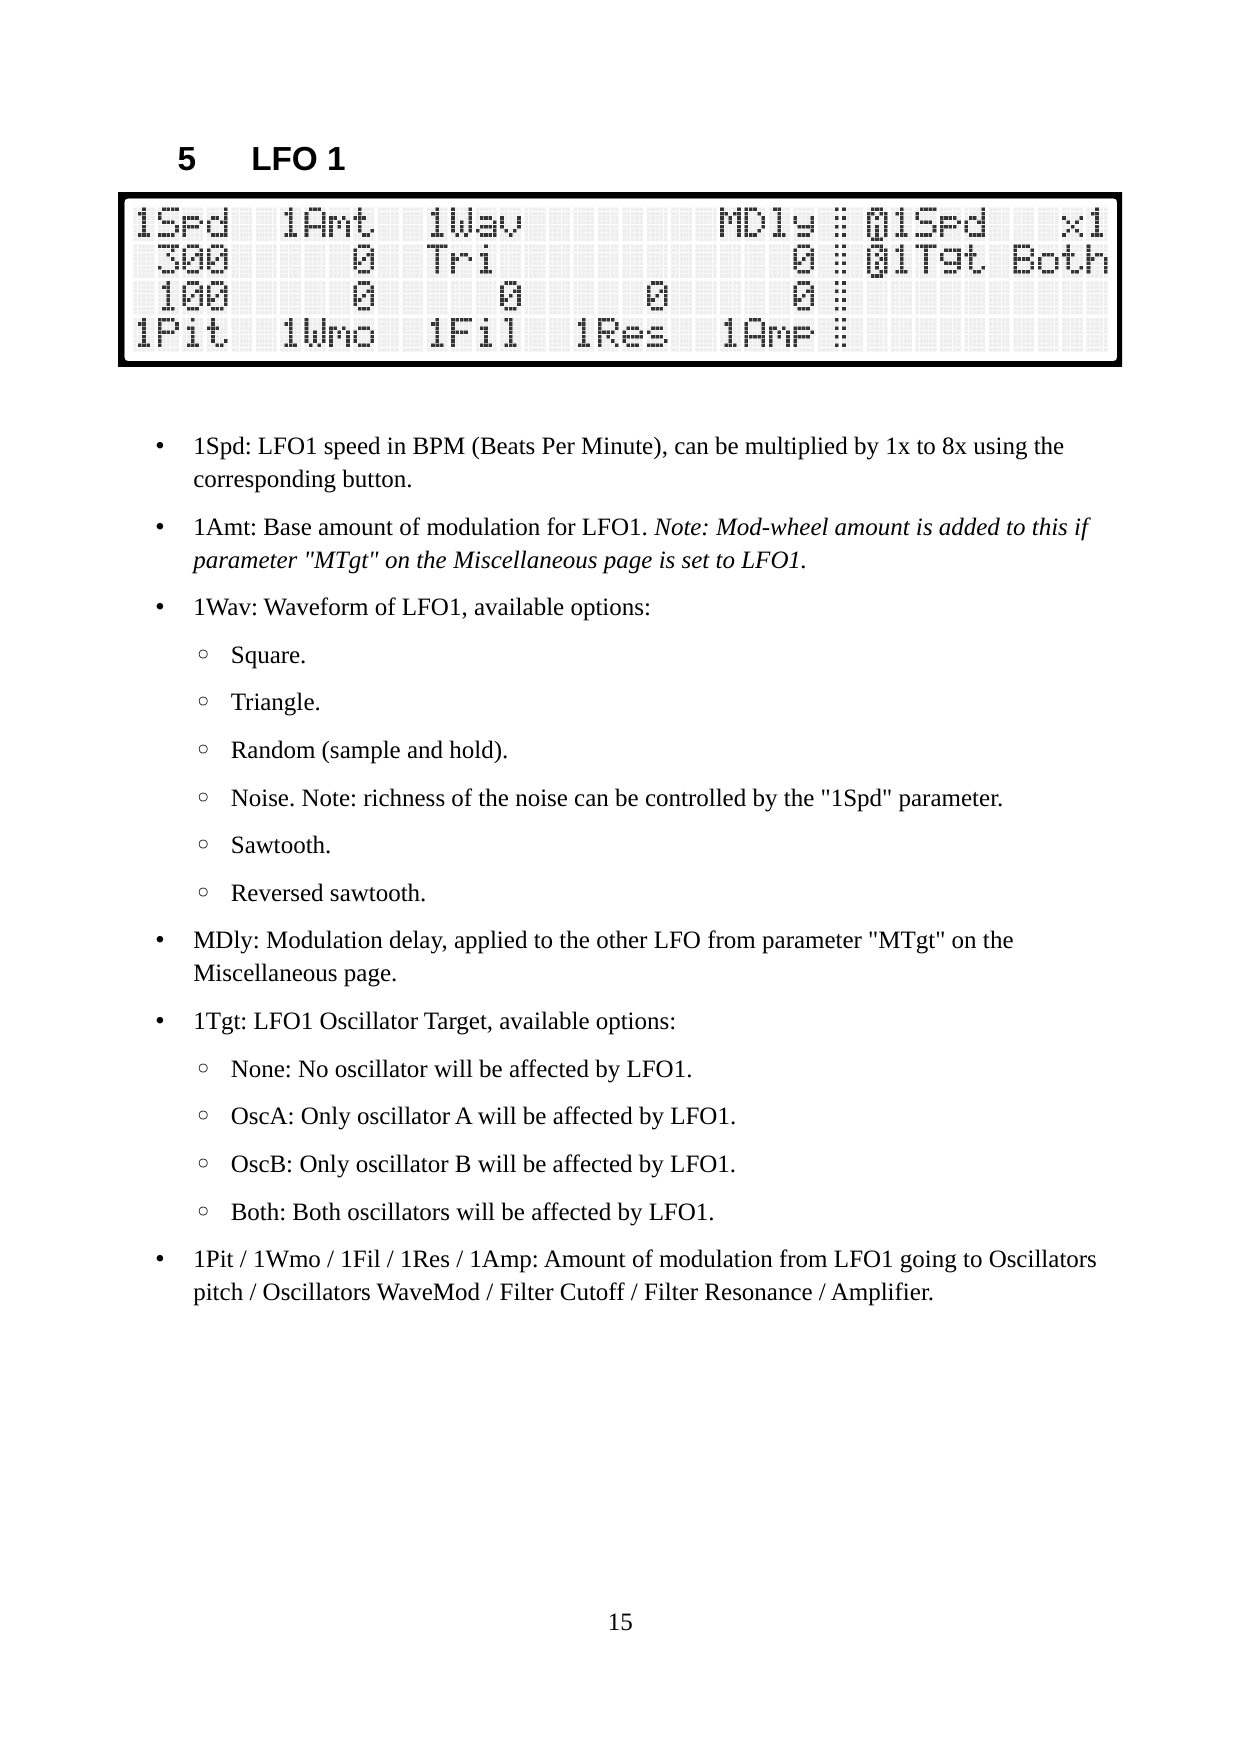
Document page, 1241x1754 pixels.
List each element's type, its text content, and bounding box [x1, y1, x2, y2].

list Noise. Note: richness of the noise can be controlled by the "1Spd" parameter. [193, 783, 1122, 811]
list None: No oscillator will be affected by LFO1. [193, 1054, 1122, 1082]
list Square. [193, 640, 1122, 669]
list 1Spd: LFO1 speed in BPM (Beats Per Minute), can be multiplied by 1x to 8x using the corresponding button. [156, 431, 1122, 493]
list OscA: Only oscillator A will be affected by LFO1. [193, 1101, 1122, 1130]
list 1Amt: Base amount of modulation for LFO1. Note: Mod-wheel amount is added to this if parameter "MTgt" on the Miscellaneous page is set to LFO1. [156, 512, 1122, 573]
list OscB: Only oscillator B will be affected by LFO1. [193, 1149, 1122, 1178]
list 1Pit / 1Wmo / 1Fil / 1Res / 1Amp: Amount of modulation from LFO1 going to Oscillators pitch / Oscillators WaveMod / Filter Cutoff / Filter Resonance / Amplifier. [156, 1244, 1122, 1306]
list MDly: Modulation delay, applied to the other LFO from parameter "MTgt" on the Miscellaneous page. [156, 926, 1122, 987]
list Random (sample and hold). [193, 735, 1122, 764]
list Triangle. [193, 687, 1122, 716]
list 1Wav: Waveform of LFO1, available options: [156, 592, 1122, 621]
picture [118, 192, 1123, 367]
list 1Tgt: LFO1 Oscillator Target, available options: [156, 1006, 1122, 1035]
list Both: Both oscillators will be affected by LFO1. [193, 1197, 1122, 1225]
list Sawtooth. [193, 830, 1122, 859]
subtitle LFO 1 [177, 139, 1122, 177]
list Reversed sawtooth. [193, 878, 1122, 907]
